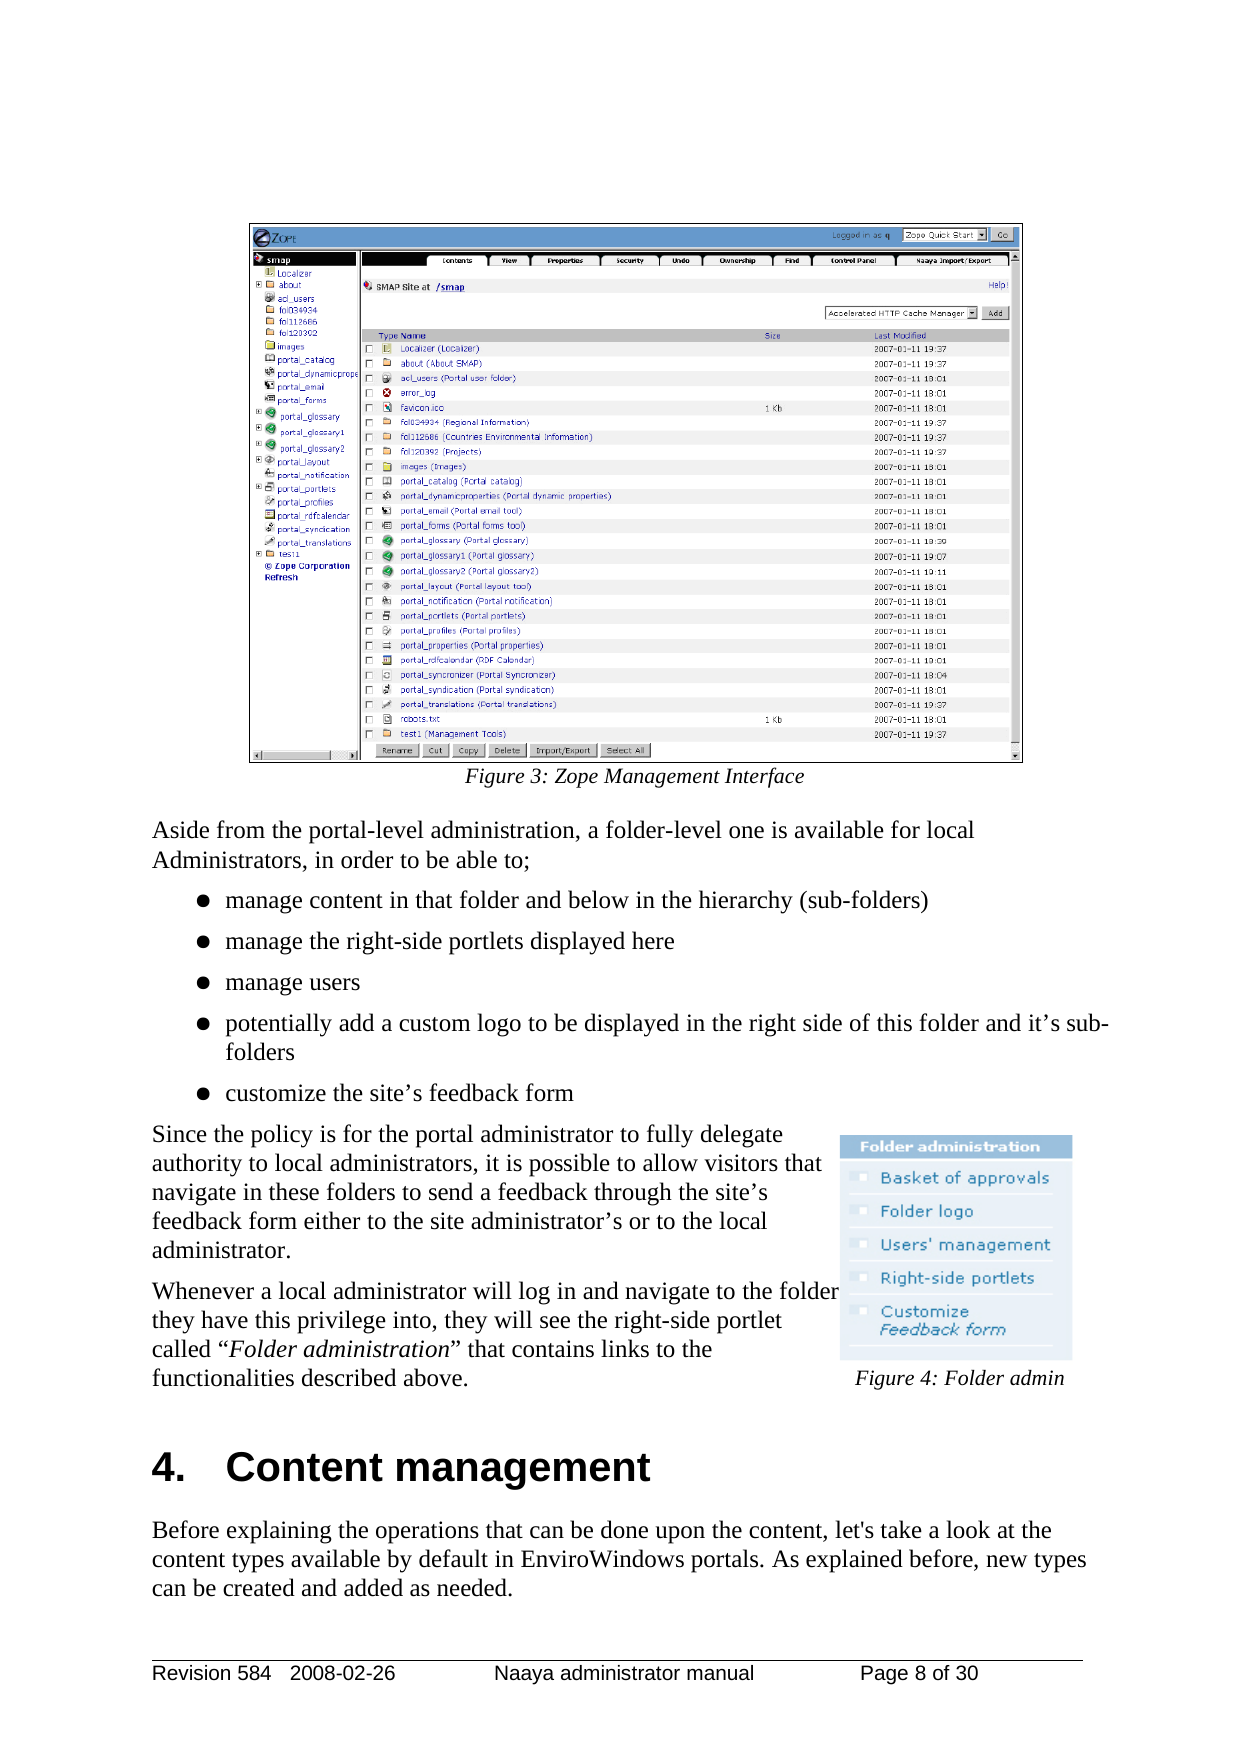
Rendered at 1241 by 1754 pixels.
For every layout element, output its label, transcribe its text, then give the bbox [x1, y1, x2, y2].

text Aside from the portal-level administration, a folder-level one is available for local Administrators, in order to be able to; [152, 815, 1120, 873]
text Figure 4: Folder admin [840, 1366, 1082, 1391]
text Before explaining the operations that can be done upon the content, let's take a look at the content types available by default in EnviroWindows portals. As explained before, new types can be created and added as needed. [152, 1515, 1120, 1602]
text [250, 224, 1022, 762]
text Figure 3: Zope Management Interface [249, 763, 1023, 789]
text Whenever a local administrator will log in and navigate to the folder they have this privilege into, they will see the right-side portlet called “Folder administration” that contains links to the functionalities described above. [152, 1276, 1120, 1392]
list manage users [196, 967, 1120, 996]
list customize the site’s feedback form [196, 1078, 1120, 1107]
list potentially add a custom logo to be displayed in the right side of this folder and it’s sub-folders [196, 1008, 1120, 1066]
subtitle Content management [151, 1442, 1120, 1490]
list manage the right-side portlets displayed here [196, 926, 1120, 955]
list manage content in that folder and below in the hierarchy (sub-folders) [196, 885, 1120, 914]
text Since the policy is for the portal administrator to fully delegate authority to local administrators, it is possible to allow visitors that navigate in these folders to send a feedback through the site’s feedback form either to the site administrator’s or to the local administrator. [152, 1118, 1120, 1264]
